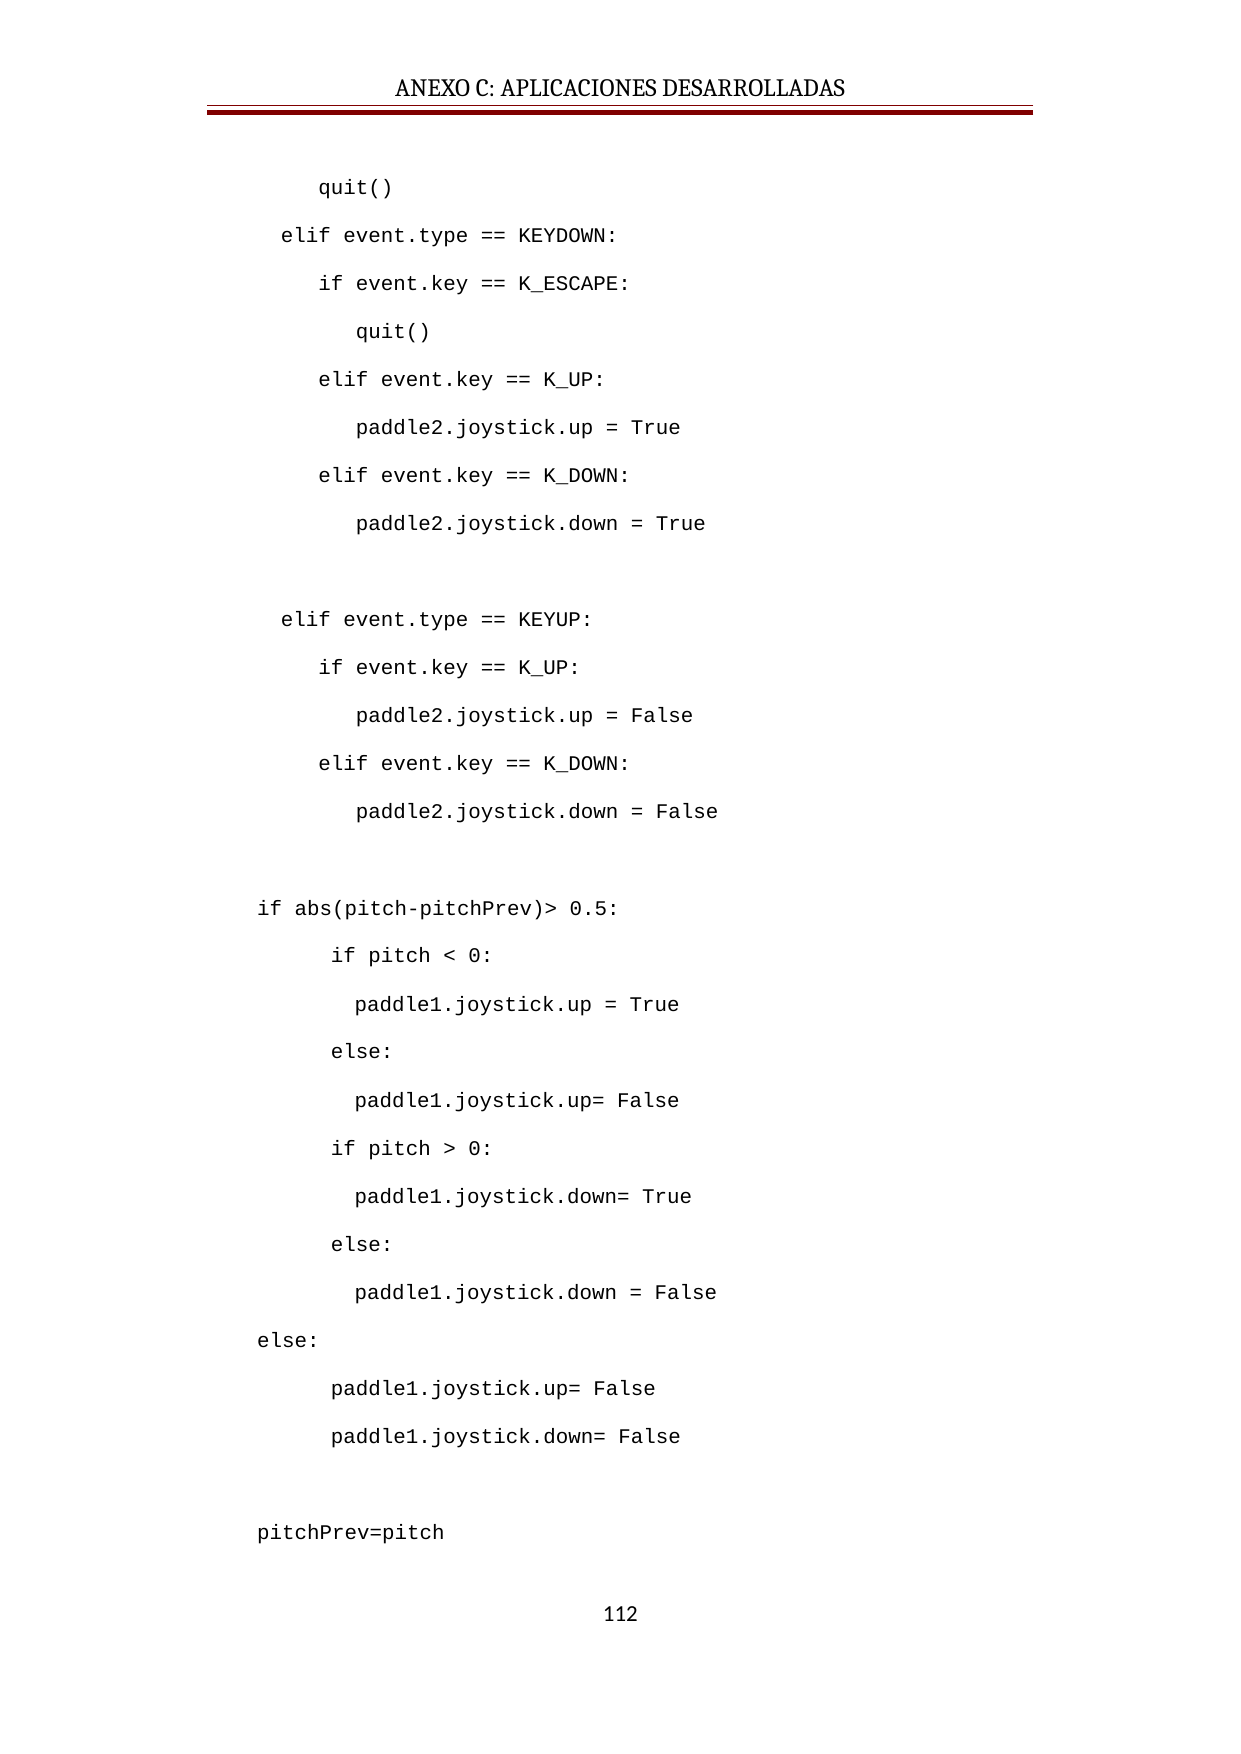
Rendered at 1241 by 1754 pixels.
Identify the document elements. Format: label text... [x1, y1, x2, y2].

text paddle1.joystick.down= True [207, 1186, 1033, 1209]
text elif event.key == K_UP: [207, 369, 1033, 393]
text if pitch > 0: [207, 1138, 1033, 1161]
text paddle2.joystick.up = True [207, 417, 1033, 441]
text paddle2.joystick.down = True [207, 513, 1033, 537]
text paddle2.joystick.down = False [207, 801, 1033, 825]
text quit() [207, 321, 1033, 345]
text paddle1.joystick.up= False [207, 1378, 1033, 1401]
text else: [207, 1042, 1033, 1065]
text if event.key == K_ESCAPE: [207, 273, 1033, 297]
text pitchPrev=pitch [207, 1522, 1033, 1545]
text elif event.type == KEYDOWN: [207, 225, 1033, 249]
text paddle1.joystick.up = True [207, 993, 1033, 1017]
text if abs(pitch-pitchPrev)> 0.5: [207, 897, 1033, 921]
text else: [207, 1234, 1033, 1257]
text paddle2.joystick.up = False [207, 705, 1033, 729]
text paddle1.joystick.down = False [207, 1282, 1033, 1305]
text quit() [207, 177, 1033, 201]
text elif event.key == K_DOWN: [207, 753, 1033, 777]
text elif event.type == KEYUP: [207, 609, 1033, 633]
text if event.key == K_UP: [207, 657, 1033, 681]
text else: [207, 1330, 1033, 1353]
text elif event.key == K_DOWN: [207, 465, 1033, 489]
text paddle1.joystick.down= False [207, 1426, 1033, 1449]
text paddle1.joystick.up= False [207, 1089, 1033, 1113]
text if pitch < 0: [207, 946, 1033, 969]
